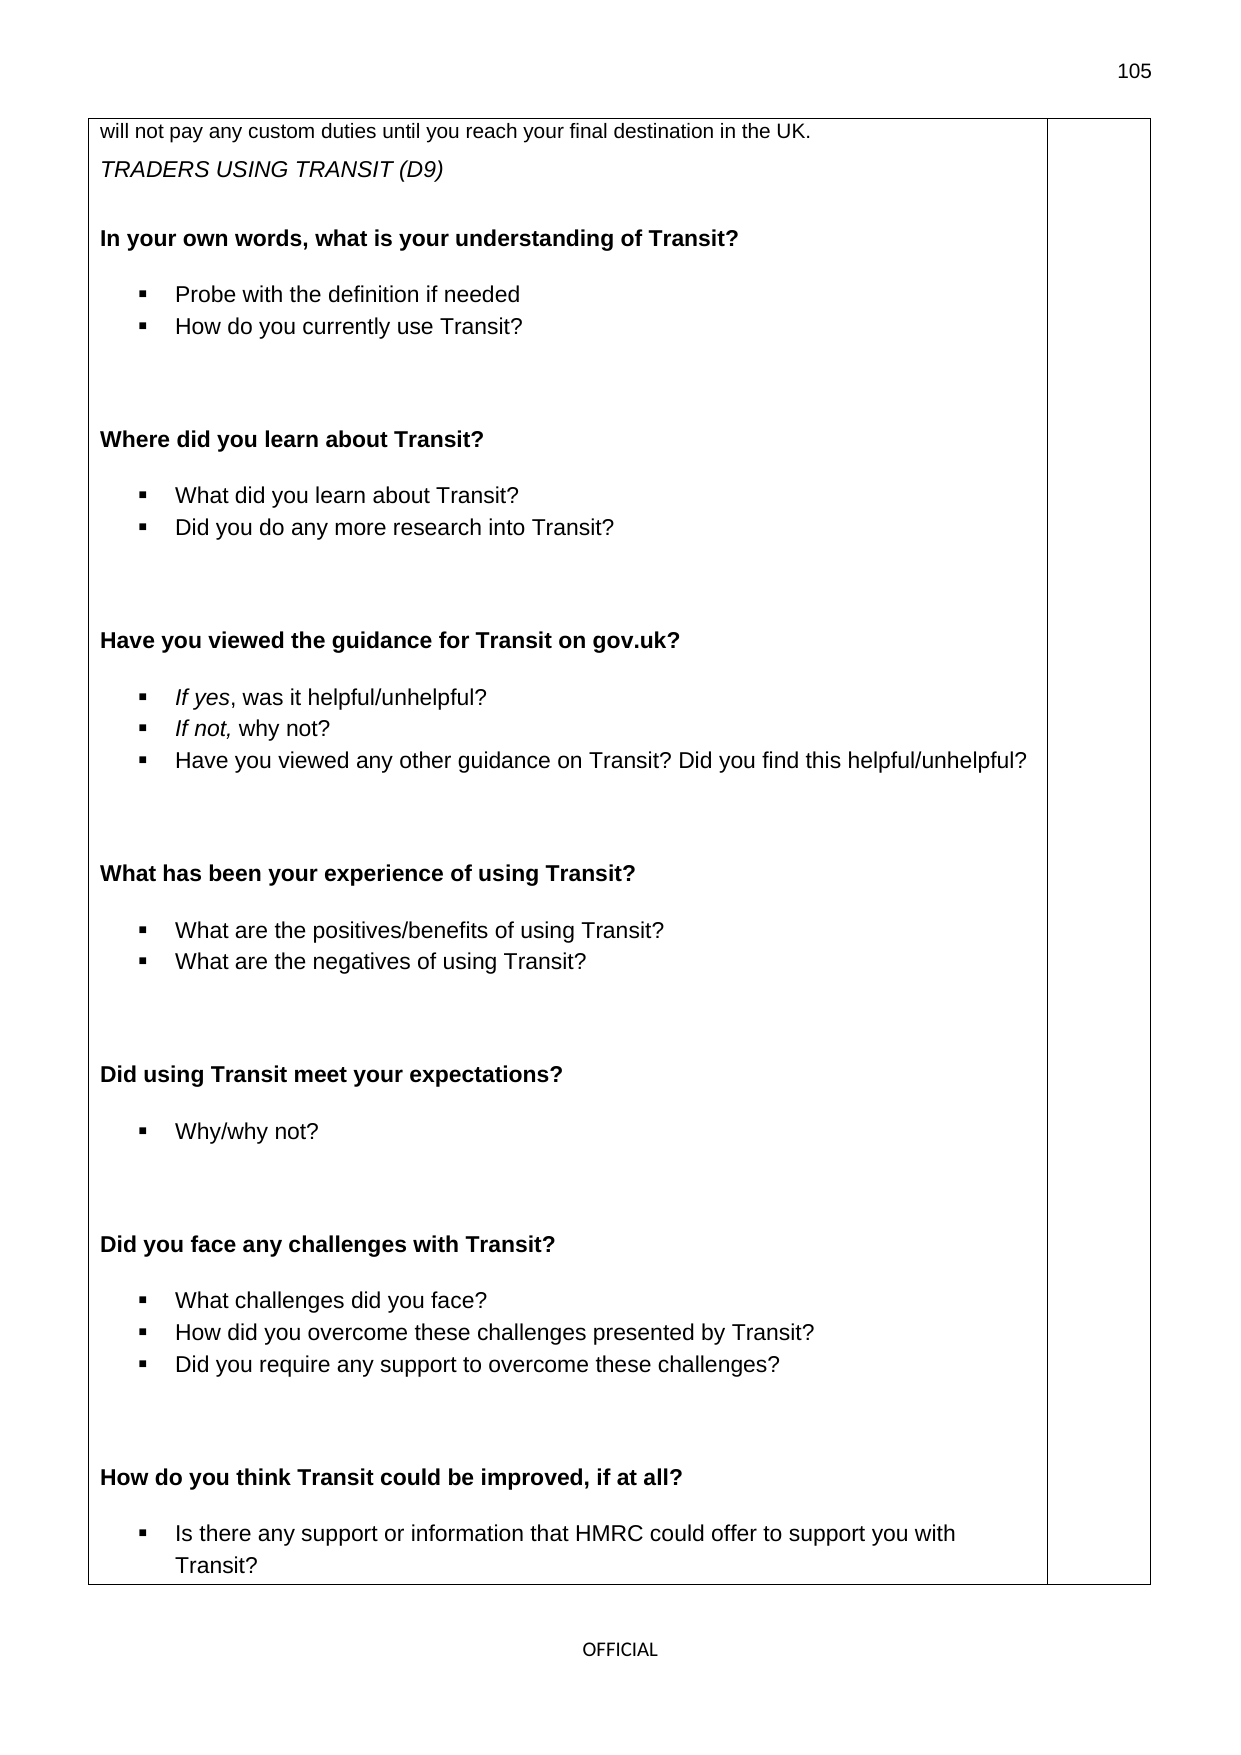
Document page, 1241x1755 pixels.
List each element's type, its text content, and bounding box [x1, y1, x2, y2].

table_cell will not pay any custom duties until you reach your final destination in the UK. TRADERS USING TRANSIT (D9) In your own words, what is your understanding of Transit? Probe with the definition if needed How do you currently use Transit? Where did you learn about Transit? What did you learn about Transit? Did you do any more research into Transit? Have you viewed the guidance for Transit on gov.uk? If yes, was it helpful/unhelpful? If not, why not? Have you viewed any other guidance on Transit? Did you find this helpful/unhelpful? What has been your experience of using Transit? What are the positives/benefits of using Transit? What are the negatives of using Transit? Did using Transit meet your expectations? Why/why not? Did you face any challenges with Transit? What challenges did you face? How did you overcome these challenges presented by Transit? Did you require any support to overcome these challenges? How do you think Transit could be improved, if at all? Is there any support or information that HMRC could offer to support you with Transit? [89, 119, 1047, 1583]
table_cell [1048, 119, 1150, 1583]
